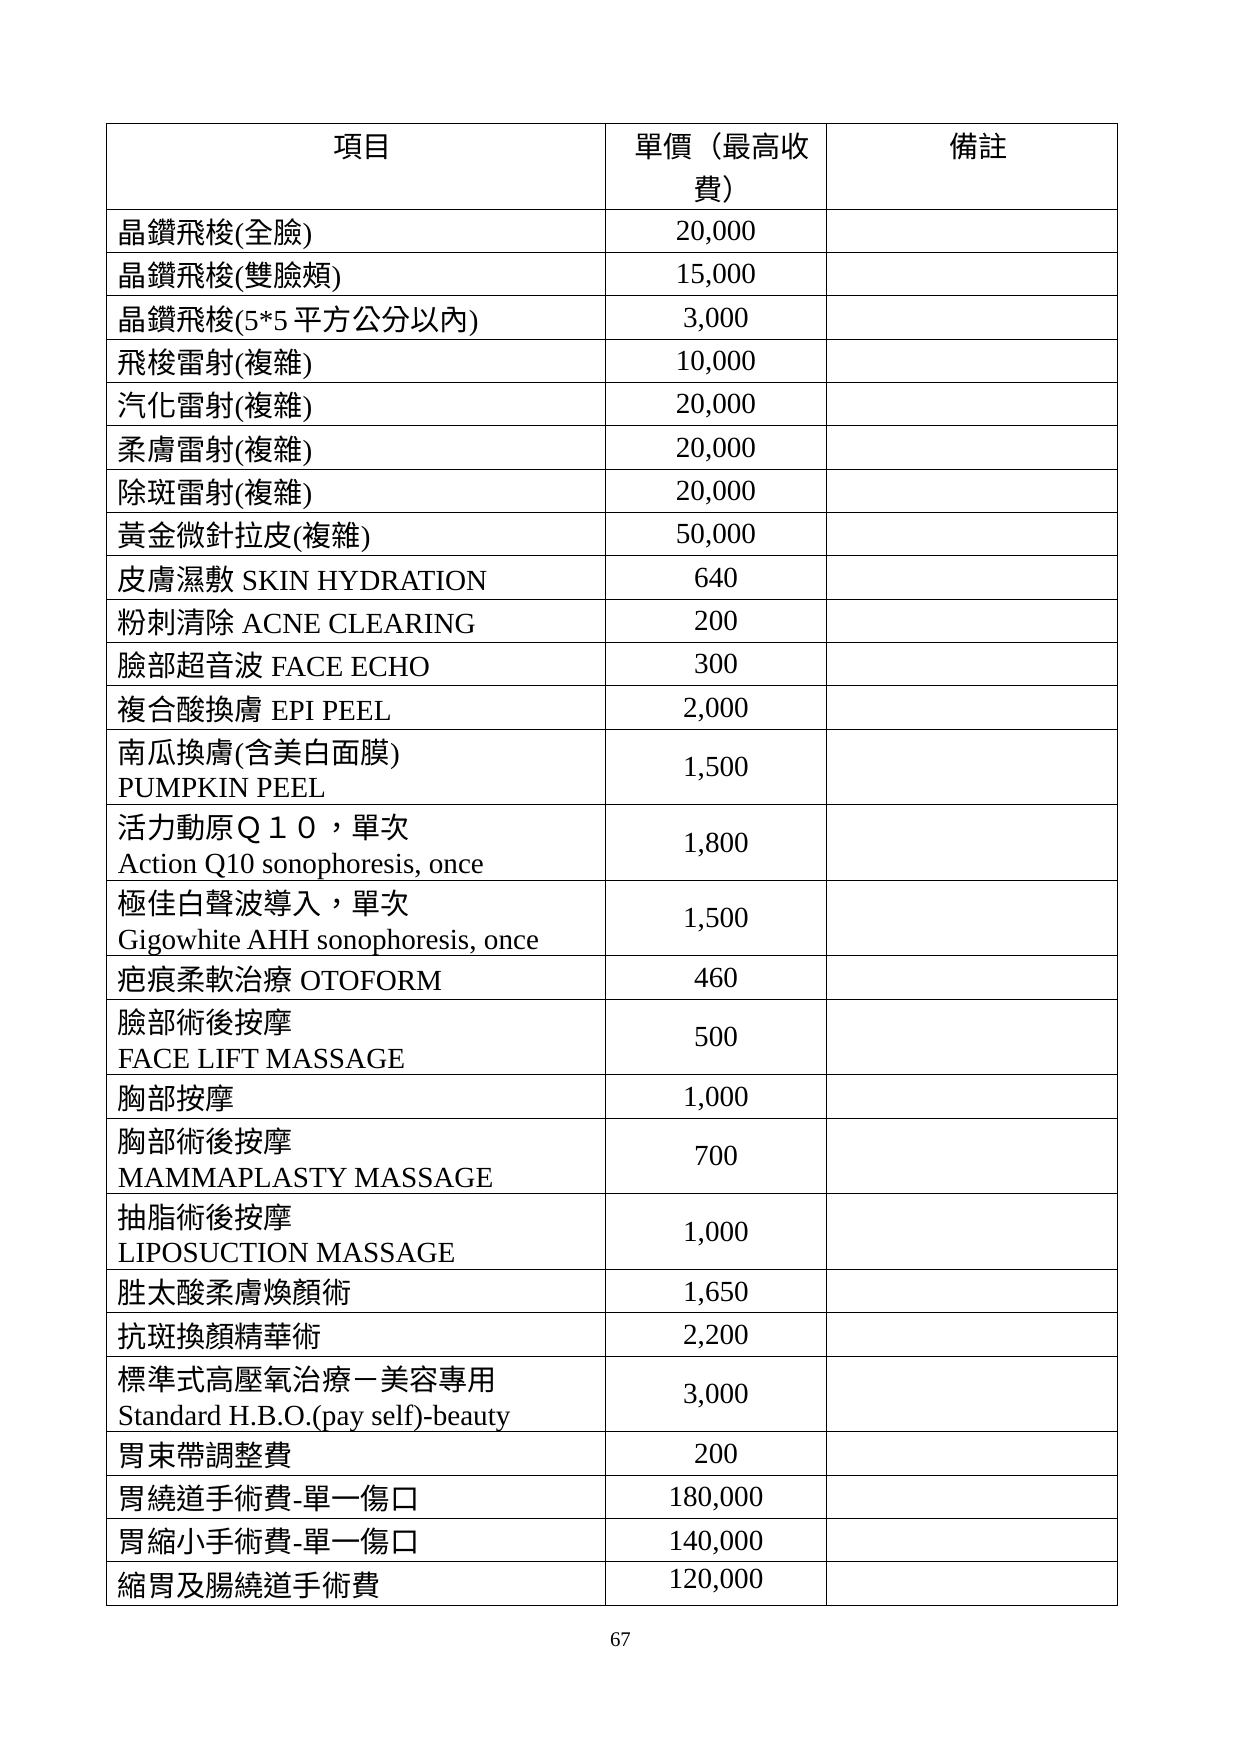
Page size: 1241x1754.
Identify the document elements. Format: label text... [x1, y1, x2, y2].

table_cell 3,000 [606, 296, 826, 338]
table_cell [827, 1313, 1117, 1356]
table_cell 活力動原Ｑ１０，單次 Action Q10 sonophoresis, once [107, 805, 605, 880]
table_cell 縮胃及腸繞道手術費 [107, 1562, 605, 1604]
table_header 備註 [827, 124, 1117, 208]
table_cell 2,200 [606, 1313, 826, 1356]
table_cell 疤痕柔軟治療 OTOFORM [107, 956, 605, 999]
table_cell 粉刺清除 ACNE CLEARING [107, 600, 605, 642]
table_cell 3,000 [606, 1357, 826, 1431]
table_cell 1,000 [606, 1075, 826, 1118]
table_cell 640 [606, 556, 826, 598]
table_cell 臉部超音波 FACE ECHO [107, 643, 605, 685]
table_cell [827, 1194, 1117, 1269]
table_cell [827, 340, 1117, 382]
table_cell 晶鑽飛梭(全臉) [107, 210, 605, 252]
table_cell [827, 643, 1117, 685]
table_cell 200 [606, 600, 826, 642]
table_cell 胜太酸柔膚煥顏術 [107, 1270, 605, 1312]
table_cell 除斑雷射(複雜) [107, 470, 605, 512]
table_cell [827, 1562, 1117, 1604]
table_cell 飛梭雷射(複雜) [107, 340, 605, 382]
table_cell [827, 556, 1117, 598]
table_cell 胃縮小手術費-單一傷口 [107, 1519, 605, 1561]
table_cell [827, 805, 1117, 880]
table_cell 臉部術後按摩 FACE LIFT MASSAGE [107, 1000, 605, 1074]
table_cell 胸部術後按摩 MAMMAPLASTY MASSAGE [107, 1119, 605, 1193]
table_cell 300 [606, 643, 826, 685]
table_cell 晶鑽飛梭(雙臉頰) [107, 253, 605, 295]
table_cell 140,000 [606, 1519, 826, 1561]
table_cell 抽脂術後按摩 LIPOSUCTION MASSAGE [107, 1194, 605, 1269]
table_cell 20,000 [606, 210, 826, 252]
table_cell 標準式高壓氧治療－美容專用 Standard H.B.O.(pay self)-beauty [107, 1357, 605, 1431]
table_cell [827, 1476, 1117, 1518]
table_header 項目 [107, 124, 605, 208]
table_cell [827, 1000, 1117, 1074]
table_cell [827, 1432, 1117, 1474]
table_cell [827, 383, 1117, 425]
table_cell 胃繞道手術費-單一傷口 [107, 1476, 605, 1518]
table_cell [827, 600, 1117, 642]
table_cell 汽化雷射(複雜) [107, 383, 605, 425]
table_cell 20,000 [606, 426, 826, 468]
table_cell 180,000 [606, 1476, 826, 1518]
table_cell [827, 956, 1117, 999]
table_cell 15,000 [606, 253, 826, 295]
table_cell [827, 1119, 1117, 1193]
table_cell 極佳白聲波導入，單次 Gigowhite AHH sonophoresis, once [107, 881, 605, 955]
table_cell 500 [606, 1000, 826, 1074]
table_cell [827, 686, 1117, 728]
table_cell 抗斑換顏精華術 [107, 1313, 605, 1356]
table_cell 1,000 [606, 1194, 826, 1269]
table_cell [827, 296, 1117, 338]
table_cell [827, 210, 1117, 252]
table_cell 1,650 [606, 1270, 826, 1312]
table_cell 胸部按摩 [107, 1075, 605, 1118]
table_cell 柔膚雷射(複雜) [107, 426, 605, 468]
table_cell 複合酸換膚 EPI PEEL [107, 686, 605, 728]
table_cell [827, 1519, 1117, 1561]
table_cell [827, 1270, 1117, 1312]
table_cell 南瓜換膚(含美白面膜) PUMPKIN PEEL [107, 730, 605, 804]
table_cell [827, 1357, 1117, 1431]
table_cell 20,000 [606, 470, 826, 512]
table_cell 200 [606, 1432, 826, 1474]
table_cell [827, 426, 1117, 468]
table_header 單價（最高收費） [606, 124, 826, 208]
table_cell 1,800 [606, 805, 826, 880]
table_cell [827, 253, 1117, 295]
table_cell 胃束帶調整費 [107, 1432, 605, 1474]
table_cell 黃金微針拉皮(複雜) [107, 513, 605, 555]
table_cell 460 [606, 956, 826, 999]
table_cell [827, 730, 1117, 804]
table_cell 1,500 [606, 730, 826, 804]
table_cell 2,000 [606, 686, 826, 728]
table_cell [827, 1075, 1117, 1118]
table_cell 晶鑽飛梭(5*5平方公分以內) [107, 296, 605, 338]
table_cell 50,000 [606, 513, 826, 555]
table_cell 120,000 [606, 1562, 826, 1604]
table_cell 20,000 [606, 383, 826, 425]
table_cell 700 [606, 1119, 826, 1193]
table_cell 皮膚濕敷 SKIN HYDRATION [107, 556, 605, 598]
table_cell [827, 881, 1117, 955]
table_cell 10,000 [606, 340, 826, 382]
table_cell 1,500 [606, 881, 826, 955]
table_cell [827, 470, 1117, 512]
table_cell [827, 513, 1117, 555]
